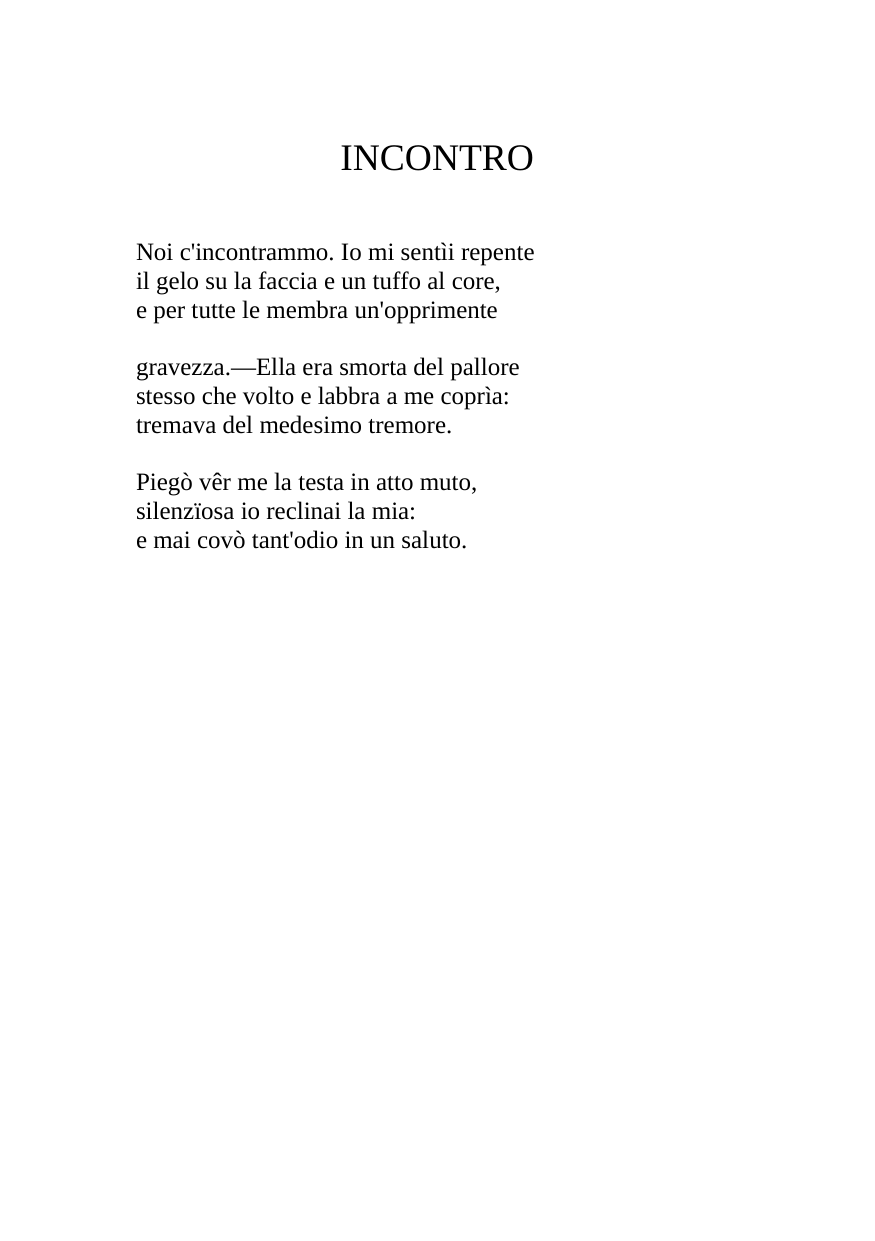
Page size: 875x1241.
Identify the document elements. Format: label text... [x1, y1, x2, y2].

text il gelo su la faccia e un tuffo al core, [106, 266, 768, 295]
subtitle INCONTRO [106, 135, 768, 178]
text Piegò vêr me la testa in atto muto, [106, 467, 768, 496]
text e per tutte le membra un'opprimente [106, 295, 768, 324]
text gravezza.—Ella era smorta del pallore [106, 352, 768, 381]
text Noi c'incontrammo. Io mi sentìi repente [106, 237, 768, 266]
text stesso che volto e labbra a me coprìa: [106, 381, 768, 410]
text silenzïosa io reclinai la mia: [106, 496, 768, 525]
text e mai covò tant'odio in un saluto. [106, 525, 768, 554]
text tremava del medesimo tremore. [106, 410, 768, 439]
